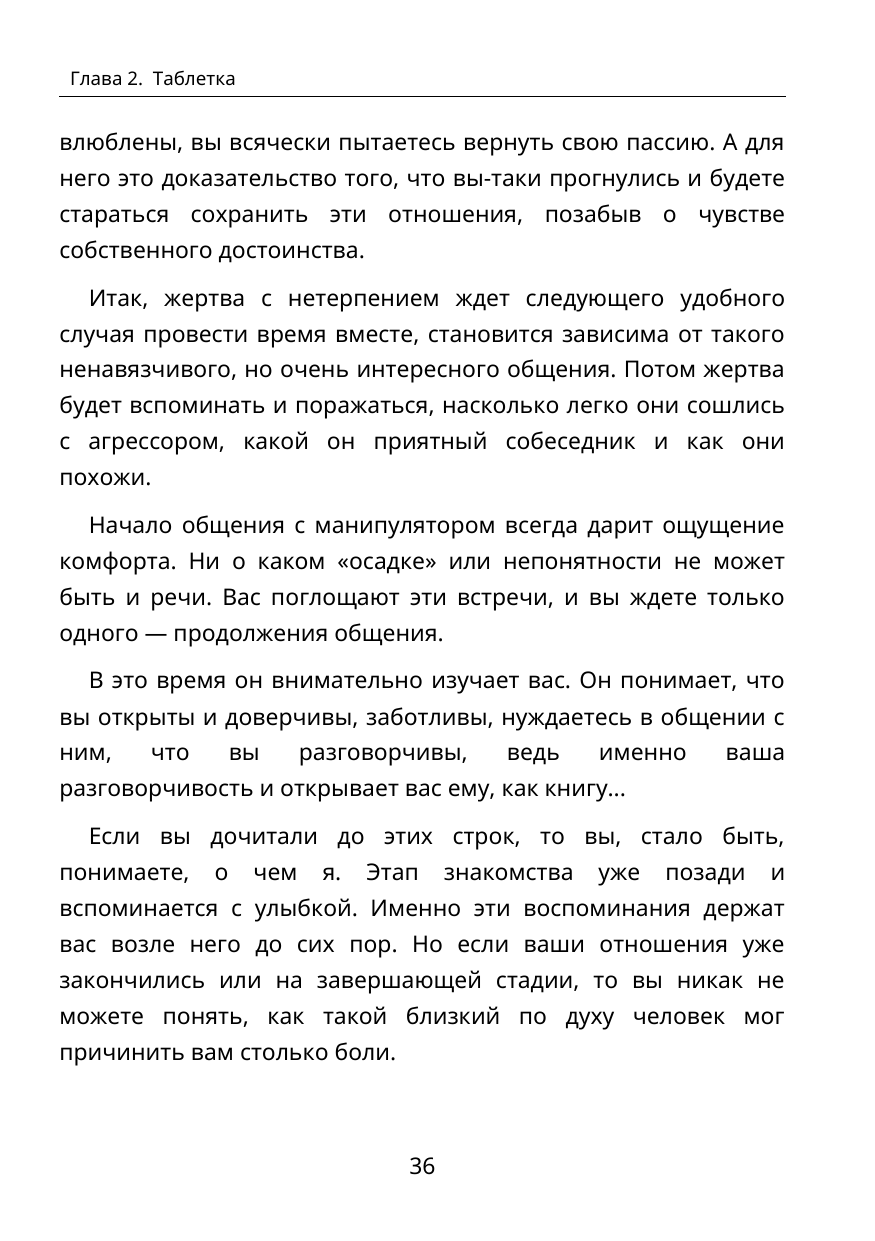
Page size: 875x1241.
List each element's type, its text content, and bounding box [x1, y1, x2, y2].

text В это время он внимательно изучает вас. Он понимает, что вы открыты и доверчивы, заботливы, нуждаетесь в общении с ним, что вы разговорчивы, ведь именно ваша разговорчивость и открывает вас ему, как книгу... [59, 664, 786, 803]
text Если вы дочитали до этих строк, то вы, стало быть, понимаете, о чем я. Этап знакомства уже позади и вспоминается с улыбкой. Именно эти воспоминания держат вас возле него до сих пор. Но если ваши отношения уже закончились или на завершающей стадии, то вы никак не можете понять, как такой близкий по духу человек мог причинить вам столько боли. [59, 820, 786, 1067]
text влюблены, вы всячески пытаетесь вернуть свою пассию. А для него это доказательство того, что вы-таки прогнулись и будете стараться сохранить эти отношения, позабыв о чувстве собственного достоинства. [59, 126, 786, 265]
text Итак, жертва с нетерпением ждет следующего удобного случая провести время вместе, становится зависима от такого ненавязчивого, но очень интересного общения. Потом жертва будет вспоминать и поражаться, насколько легко они сошлись с агрессором, какой он приятный собеседник и как они похожи. [59, 282, 786, 492]
text Начало общения с манипулятором всегда дарит ощущение комфорта. Ни о каком «осадке» или непонятности не может быть и речи. Вас поглощают эти встречи, и вы ждете только одного — продолжения общения. [59, 509, 786, 648]
